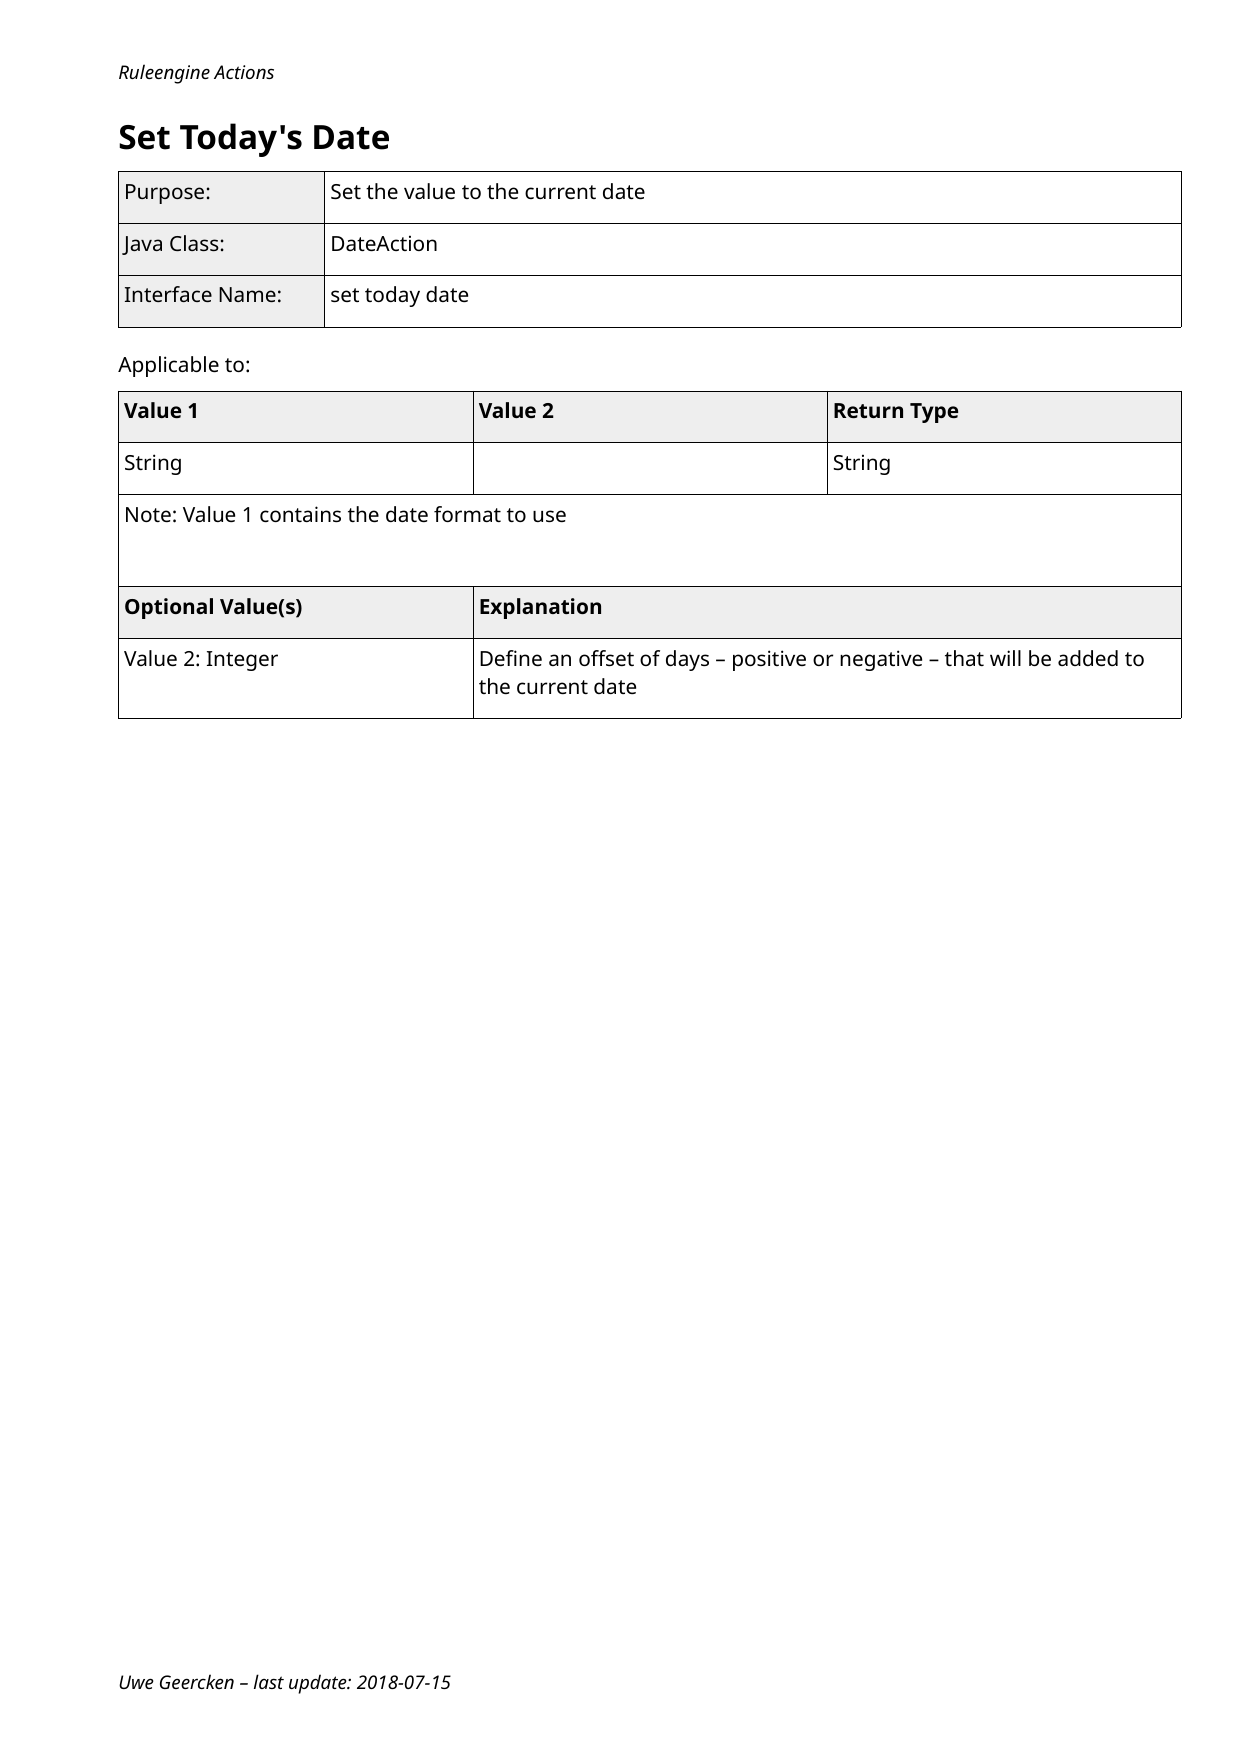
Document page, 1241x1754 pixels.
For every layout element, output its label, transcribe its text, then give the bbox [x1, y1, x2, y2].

table_cell Java Class: [119, 224, 324, 275]
text Set Today's Date [118, 114, 1181, 159]
table_cell Value 2: Integer [119, 639, 473, 718]
table_cell String [119, 443, 473, 494]
table_header Value 2 [474, 392, 827, 442]
table_header Set the value to the current date [325, 172, 1181, 223]
table_cell DateAction [325, 224, 1181, 275]
table_cell set today date [325, 276, 1181, 327]
table_cell [474, 443, 827, 494]
table_header Purpose: [119, 172, 324, 223]
text Applicable to: [118, 350, 1181, 379]
table_cell Optional Value(s) [119, 587, 473, 638]
table_cell Explanation [474, 587, 1181, 638]
table_cell Note: Value 1 contains the date format to use [119, 495, 1181, 586]
table_header Return Type [828, 392, 1181, 442]
table_cell Interface Name: [119, 276, 324, 327]
table_cell Define an offset of days – positive or negative – that will be added to the current date [474, 639, 1181, 718]
table_header Value 1 [119, 392, 473, 442]
table_cell String [828, 443, 1181, 494]
